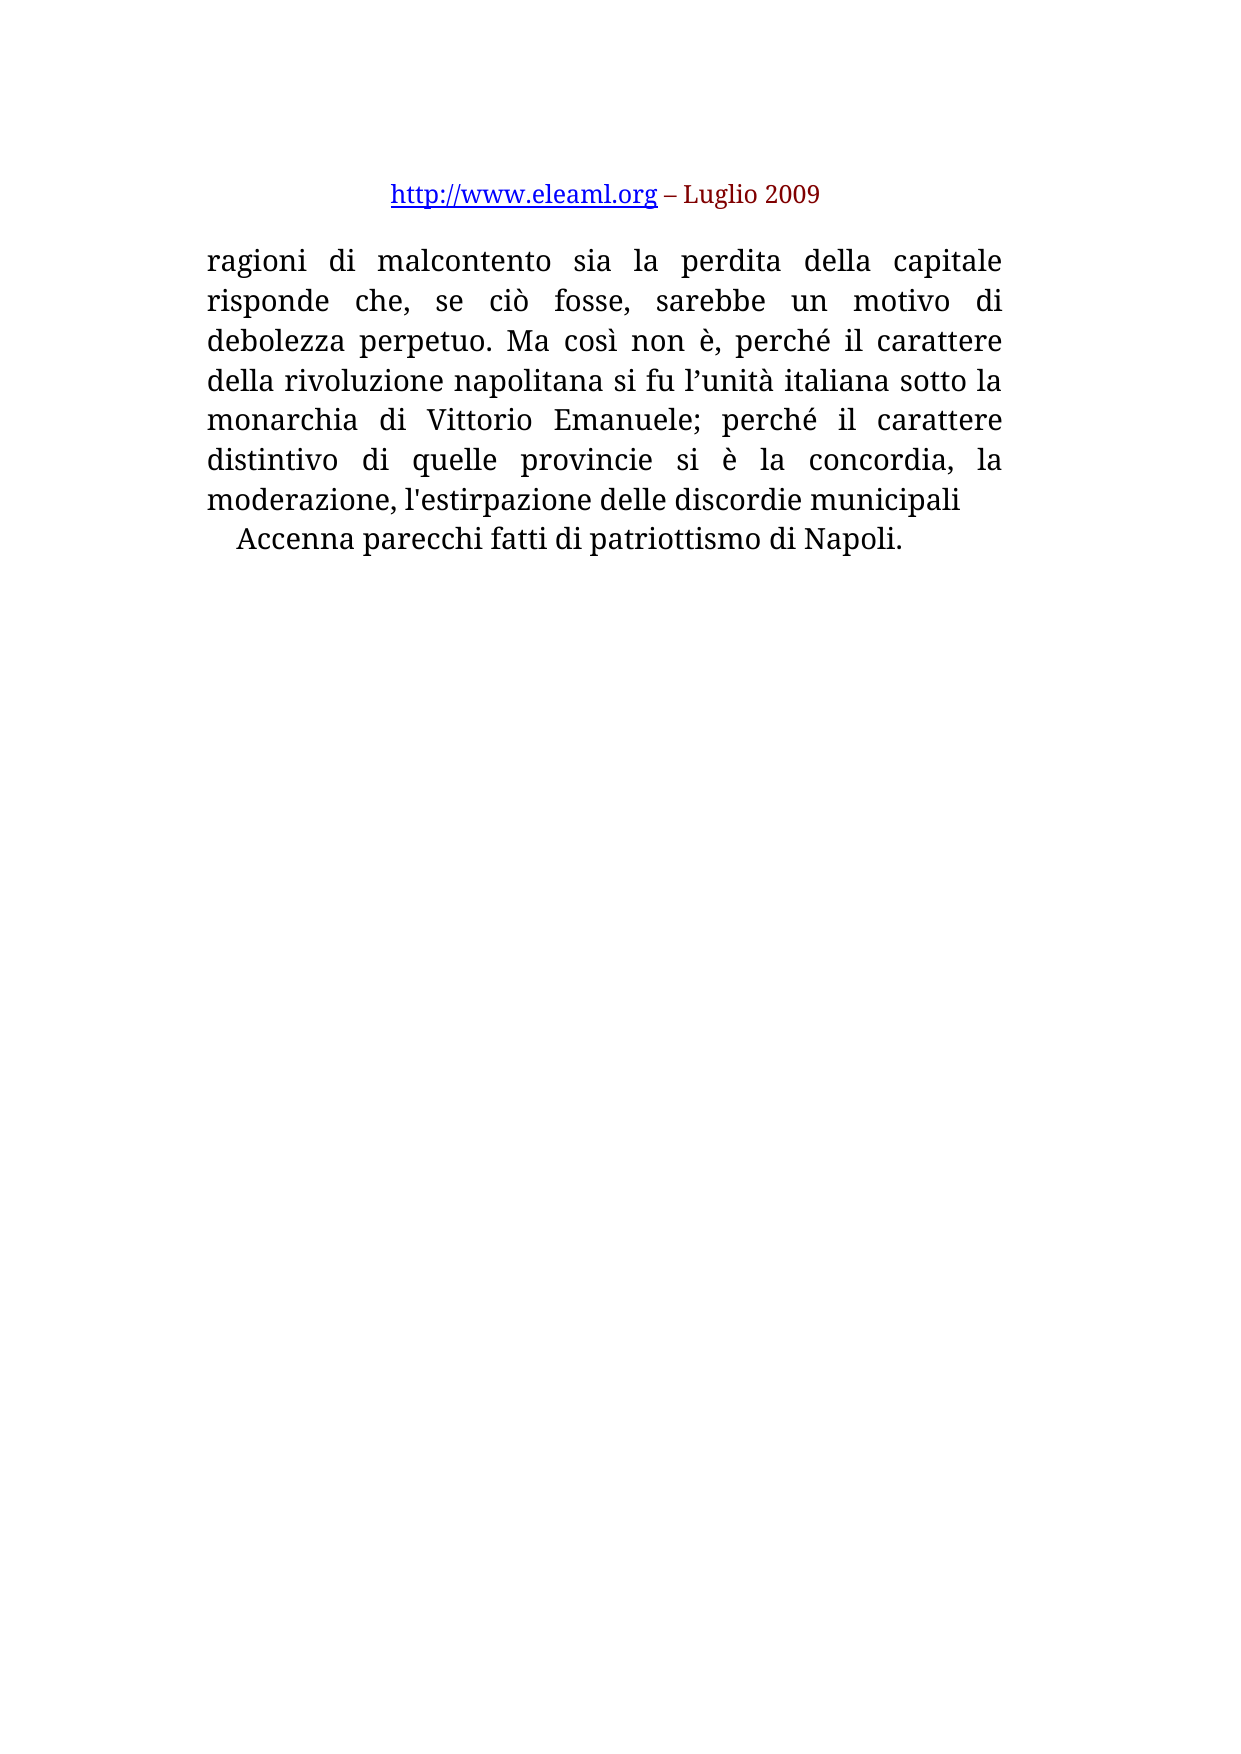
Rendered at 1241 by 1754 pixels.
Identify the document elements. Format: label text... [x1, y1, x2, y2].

text Accenna parecchi fatti di patriottismo di Napoli. [207, 518, 1004, 558]
text ragioni di malcontento sia la perdita della capitale risponde che, se ciò fosse, sarebbe un motivo di debolezza perpetuo. Ma così non è, perché il carattere della rivoluzione napolitana si fu l’unità italiana sotto la monarchia di Vittorio Emanuele; perché il carattere distintivo di quelle provincie si è la concordia, la moderazione, l'estirpazione delle discordie municipali [207, 241, 1004, 518]
